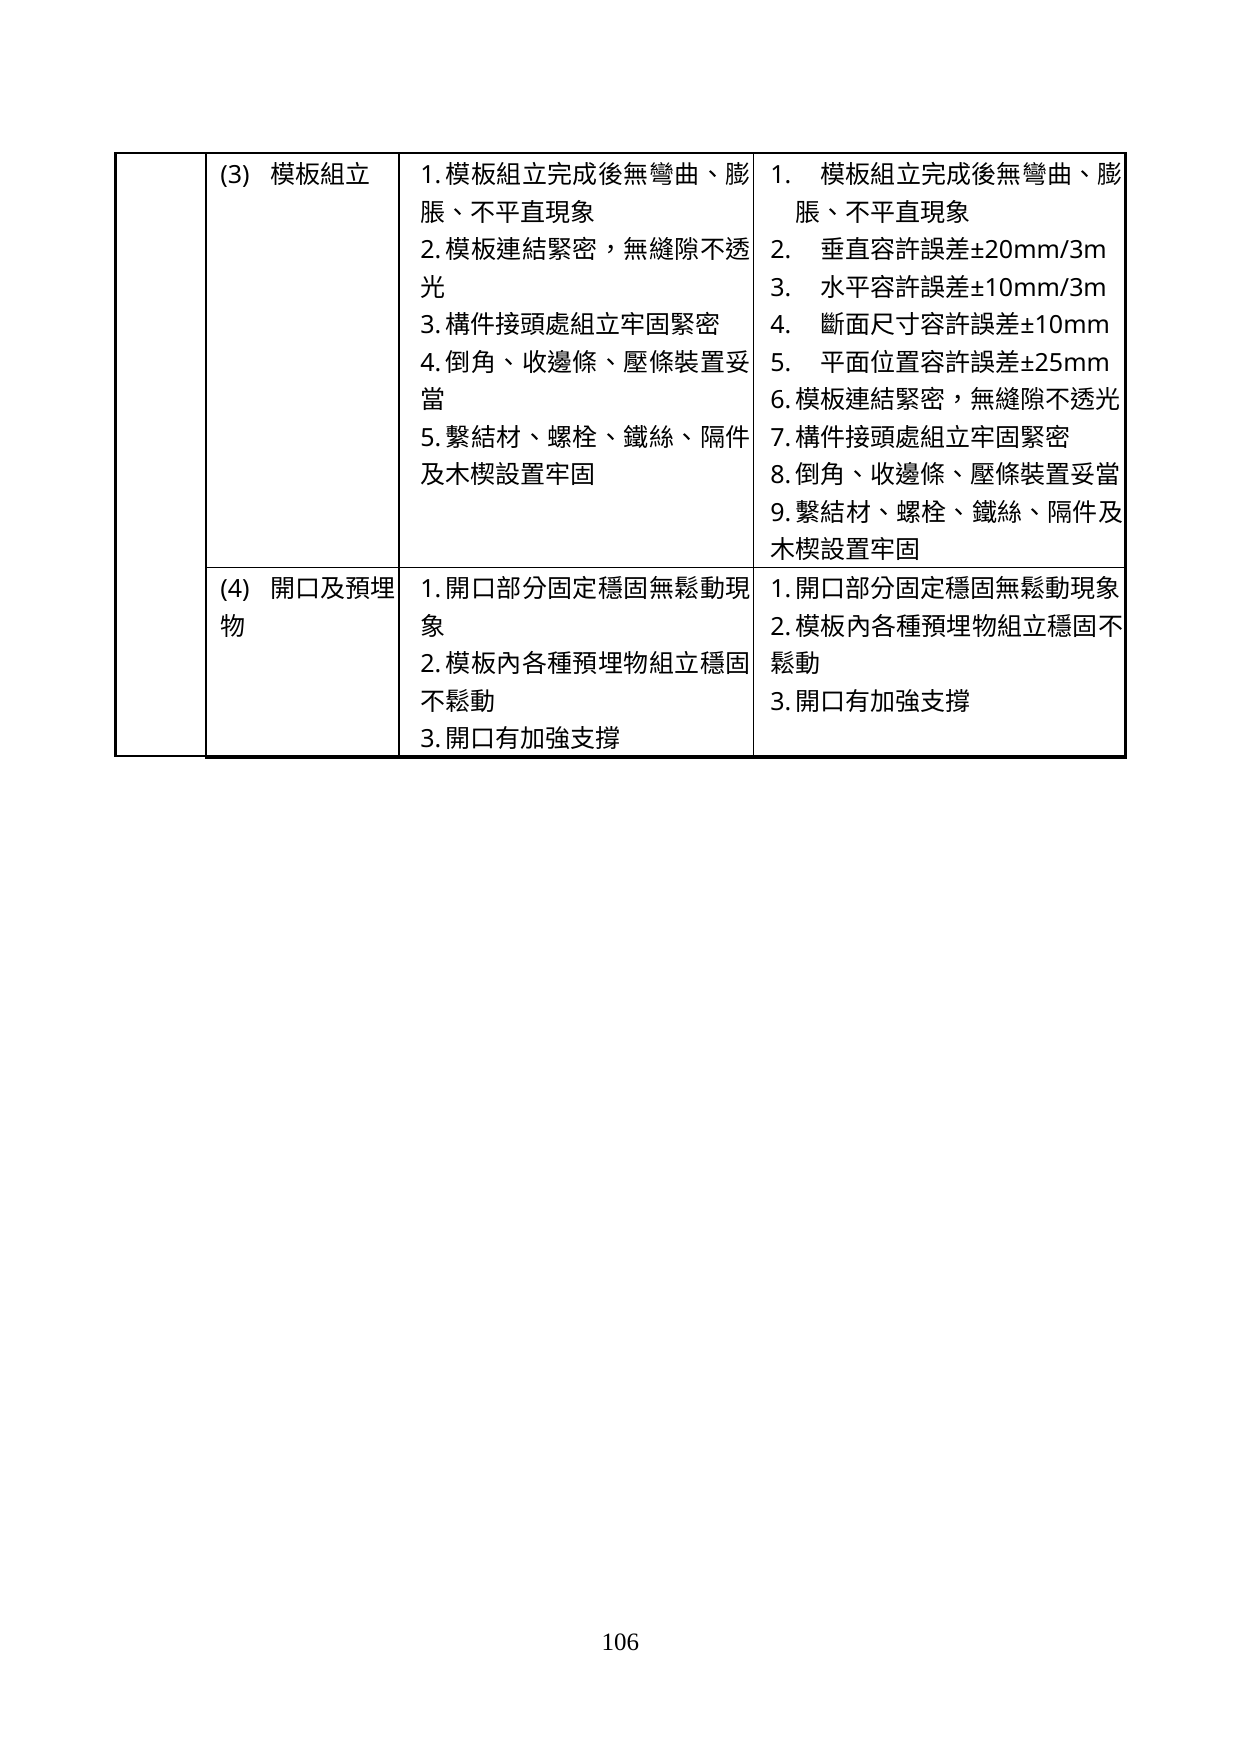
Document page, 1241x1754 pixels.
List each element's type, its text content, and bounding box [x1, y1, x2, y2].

table_cell (3)模板組立 [207, 154, 398, 566]
table_cell 1.模板組立完成後無彎曲、膨脹、不平直現象 2.模板連結緊密，無縫隙不透光 3.構件接頭處組立牢固緊密 4.倒角、收邊條、壓條裝置妥當 5.繫結材、螺栓、鐵絲、隔件及木楔設置牢固 [400, 154, 753, 566]
table_cell 模 板 [117, 154, 205, 755]
table_cell 1.開口部分固定穩固無鬆動現象 2.模板內各種預埋物組立穩固不鬆動 3.開口有加強支撐 [400, 568, 753, 755]
table_cell 1.開口部分固定穩固無鬆動現象 2.模板內各種預埋物組立穩固不鬆動 3.開口有加強支撐 [754, 568, 1124, 755]
table_cell 模板組立完成後無彎曲、膨脹、不平直現象 垂直容許誤差±20mm/3m 水平容許誤差±10mm/3m 斷面尺寸容許誤差±10mm 平面位置容許誤差±25mm 6.模板連結緊密，無縫隙不透光 7.構件接頭處組立牢固緊密 8.倒角、收邊條、壓條裝置妥當 9.繫結材、螺栓、鐵絲、隔件及木楔設置牢固 [754, 154, 1124, 566]
table_cell (4)開口及預埋物 [207, 568, 398, 755]
